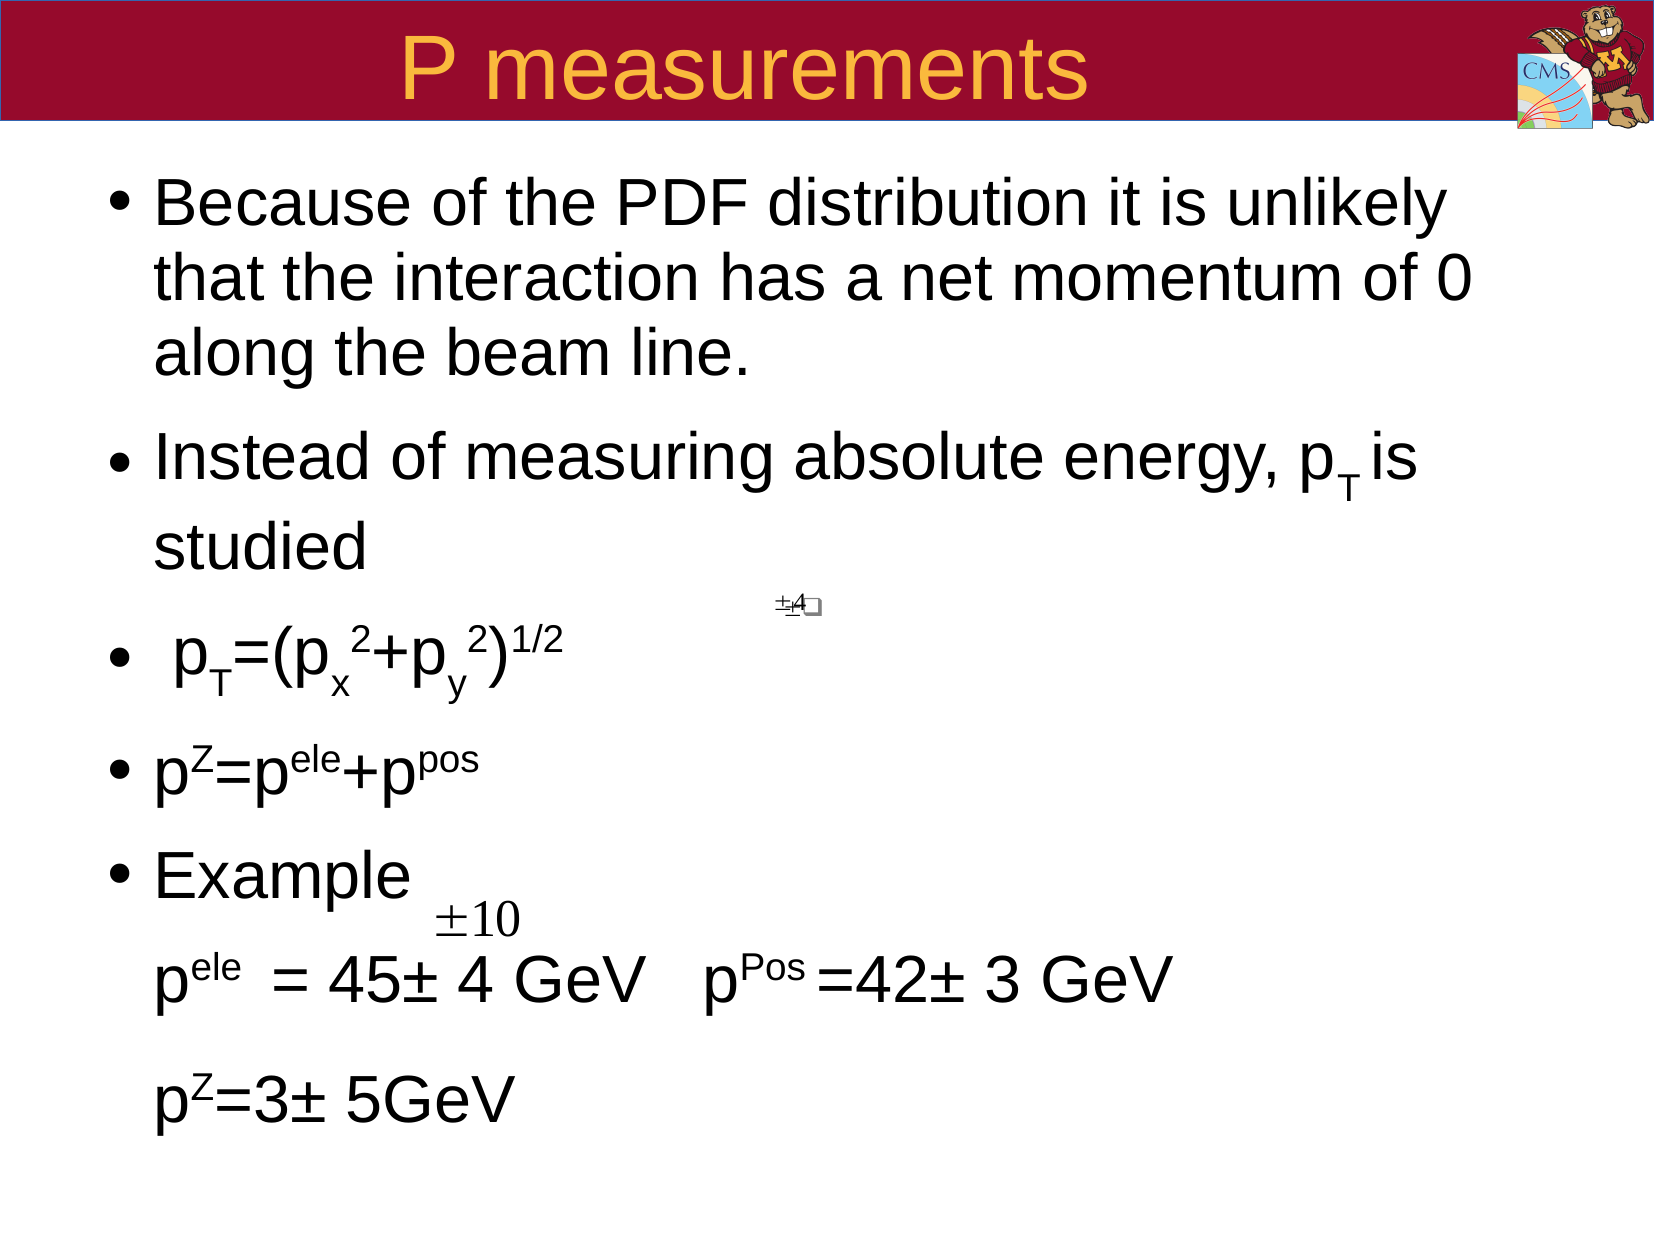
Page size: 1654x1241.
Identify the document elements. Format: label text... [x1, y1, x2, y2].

chart [766, 588, 830, 617]
title P measurements [0, 15, 1516, 121]
list Because of the PDF distribution it is unlikely that the interaction has a net momentum of 0 along the beam line. Instead of measuring absolute energy, pT is studied pT=(px2+py2)1/2 pZ=pele+ppos Example pele = 45± 4 GeV pPos =42± 3 GeV pZ=3± 5GeV [82, 165, 1571, 885]
picture [1515, 0, 1652, 135]
chart [417, 889, 536, 949]
